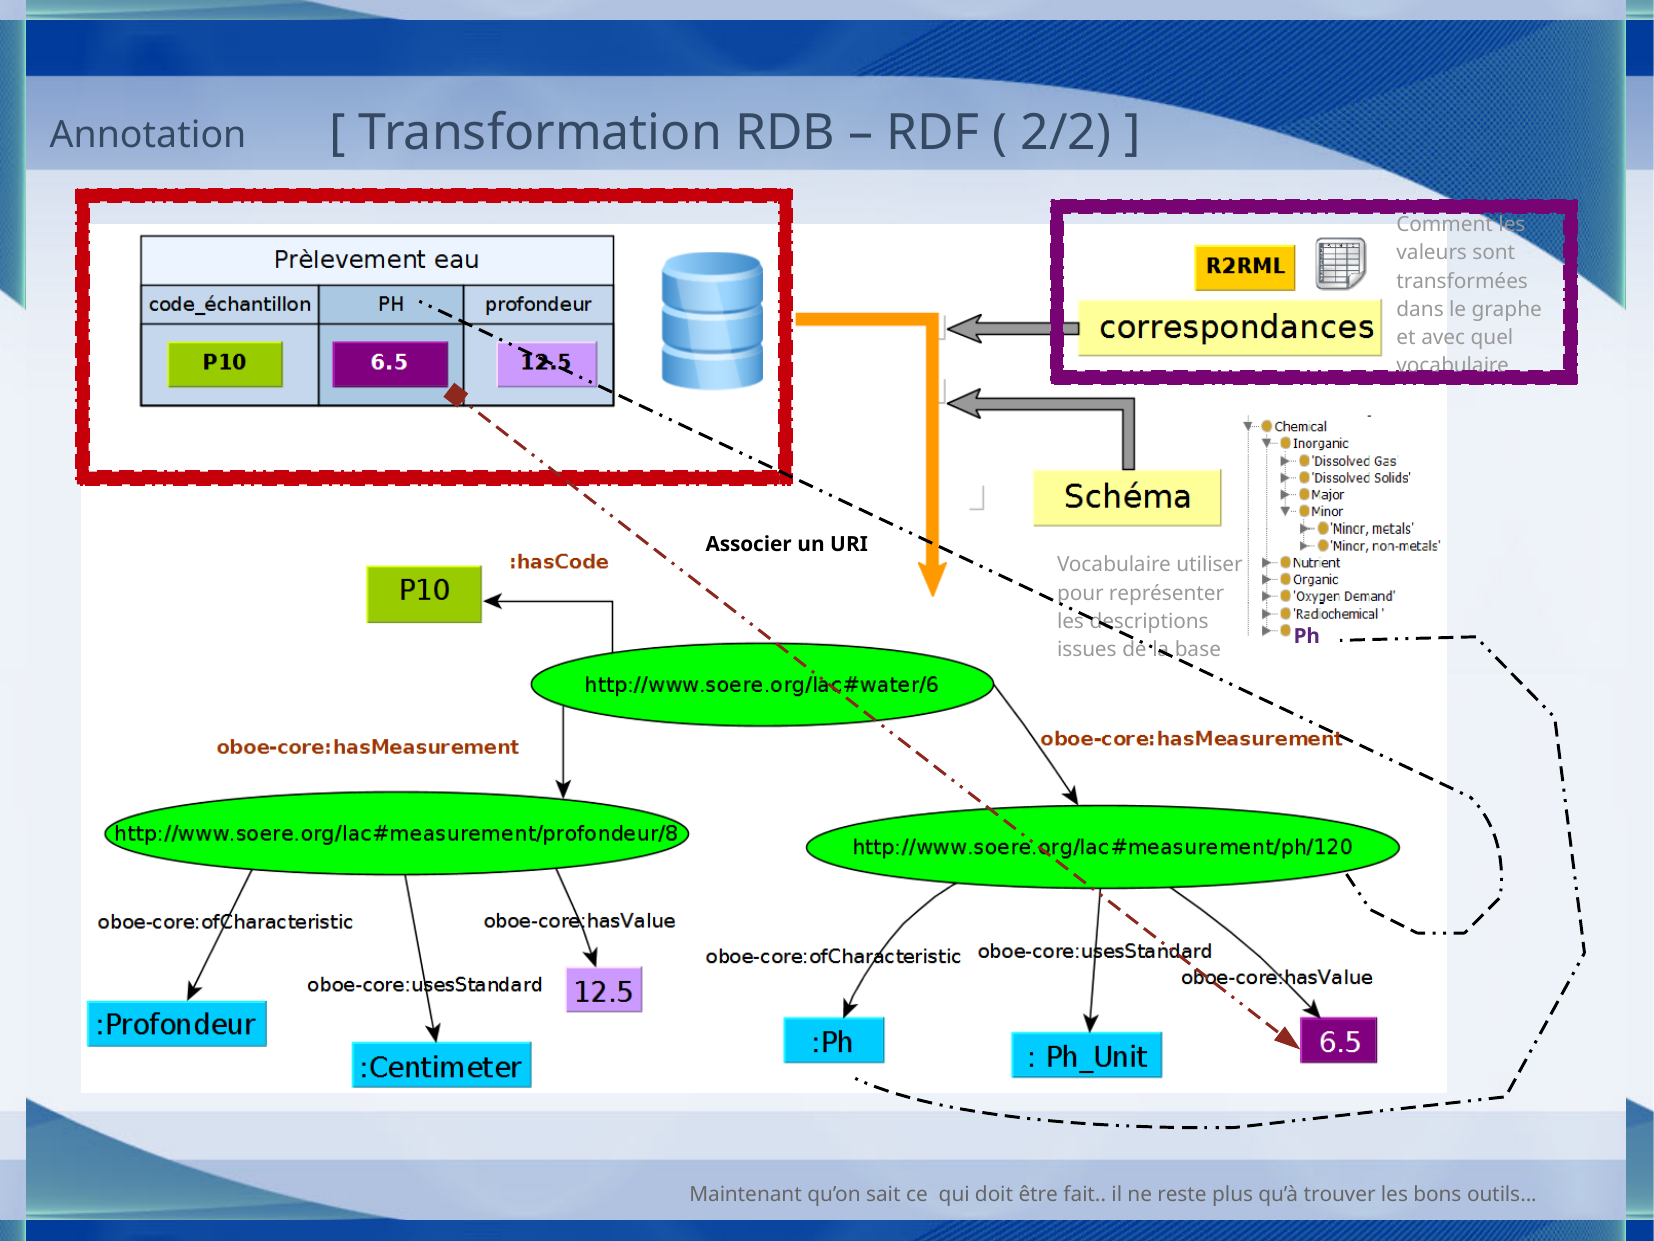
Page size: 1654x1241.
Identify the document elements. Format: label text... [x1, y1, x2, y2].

text_box Comment les valeurs sont transformées dans le graphe et avec quel vocabulaire [1396, 220, 1562, 368]
title Annotation [24, 89, 272, 177]
text_box Ph [1278, 614, 1347, 654]
text_box Vocabulaire utiliser pour représenter les descriptions issues de la base [1057, 544, 1254, 668]
picture [0, 0, 1654, 1241]
title [ Transformation RDB – RDF ( 2/2) ] [271, 71, 1199, 189]
text_box [1347, 620, 1406, 650]
text_box [76, 188, 792, 485]
title Maintenant qu’on sait ce qui doit être fait.. il ne reste plus qu’à trouver les bons outils... [625, 1176, 1601, 1211]
text_box [1051, 200, 1577, 384]
text_box Associer un URI [690, 521, 904, 562]
